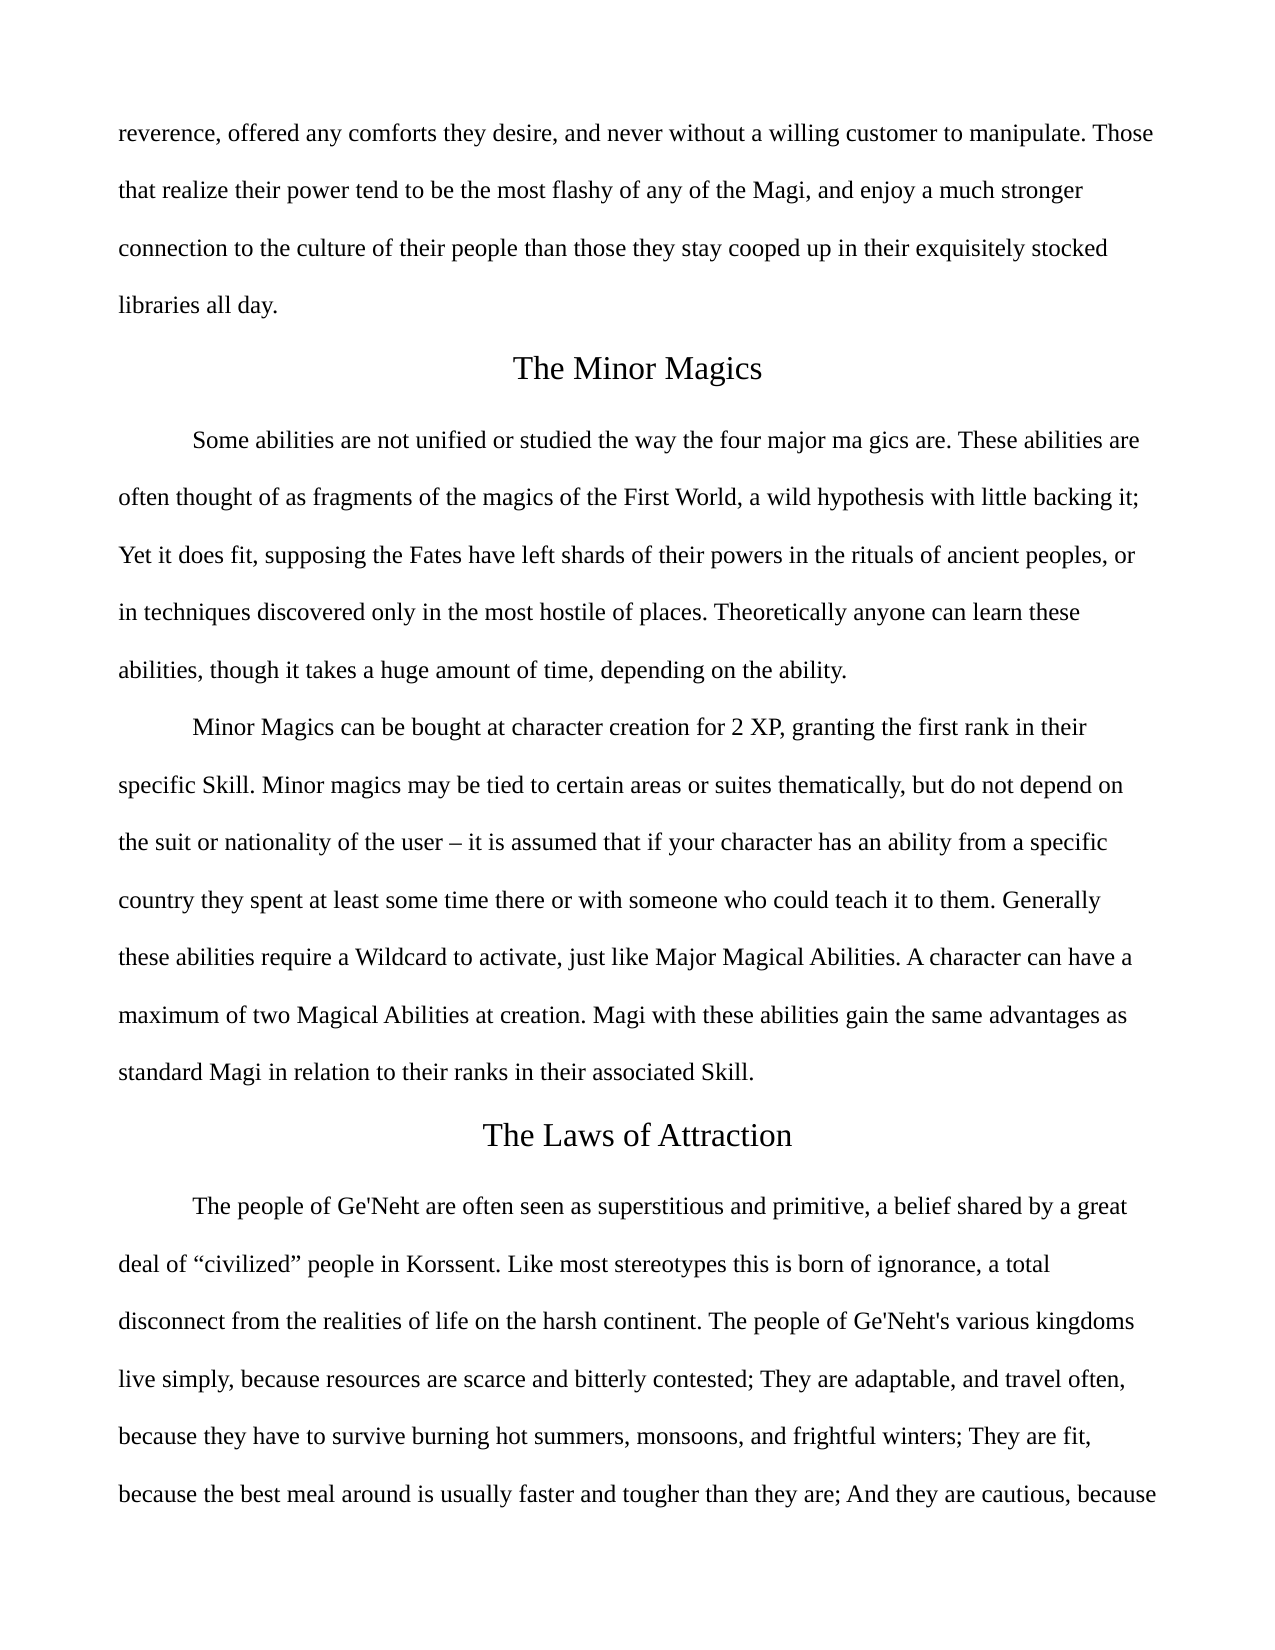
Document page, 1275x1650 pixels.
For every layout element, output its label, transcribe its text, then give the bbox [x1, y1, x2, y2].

text The people of Ge'Neht are often seen as superstitious and primitive, a belief shared by a great deal of “civilized” people in Korssent. Like most stereotypes this is born of ignorance, a total disconnect from the realities of life on the harsh continent. The people of Ge'Neht's various kingdoms live simply, because resources are scarce and bitterly contested; They are adaptable, and travel often, because they have to survive burning hot summers, monsoons, and frightful winters; They are fit, because the best meal around is usually faster and tougher than they are; And they are cautious, because [118, 1191, 1157, 1508]
text reverence, offered any comforts they desire, and never without a willing customer to manipulate. Those that realize their power tend to be the most flashy of any of the Magi, and enjoy a much stronger connection to the culture of their people than those they stay cooped up in their exquisitely stocked libraries all day. [118, 118, 1157, 319]
text The Minor Magics [118, 348, 1157, 386]
text Minor Magics can be bought at character creation for 2 XP, granting the first rank in their specific Skill. Minor magics may be tied to certain areas or suites thematically, but do not depend on the suit or nationality of the user – it is assumed that if your character has an ability from a specific country they spent at least some time there or with someone who could teach it to them. Generally these abilities require a Wildcard to activate, just like Major Magical Abilities. A character can have a maximum of two Magical Abilities at creation. Magi with these abilities gain the same advantages as standard Magi in relation to their ranks in their associated Skill. [118, 712, 1157, 1086]
text Some abilities are not unified or studied the way the four major ma gics are. These abilities are often thought of as fragments of the magics of the First World, a wild hypothesis with little backing it; Yet it does fit, supposing the Fates have left shards of their powers in the rituals of ancient peoples, or in techniques discovered only in the most hostile of places. Theoretically anyone can learn these abilities, though it takes a huge amount of time, depending on the ability. [118, 425, 1157, 683]
text The Laws of Attraction [118, 1115, 1157, 1153]
